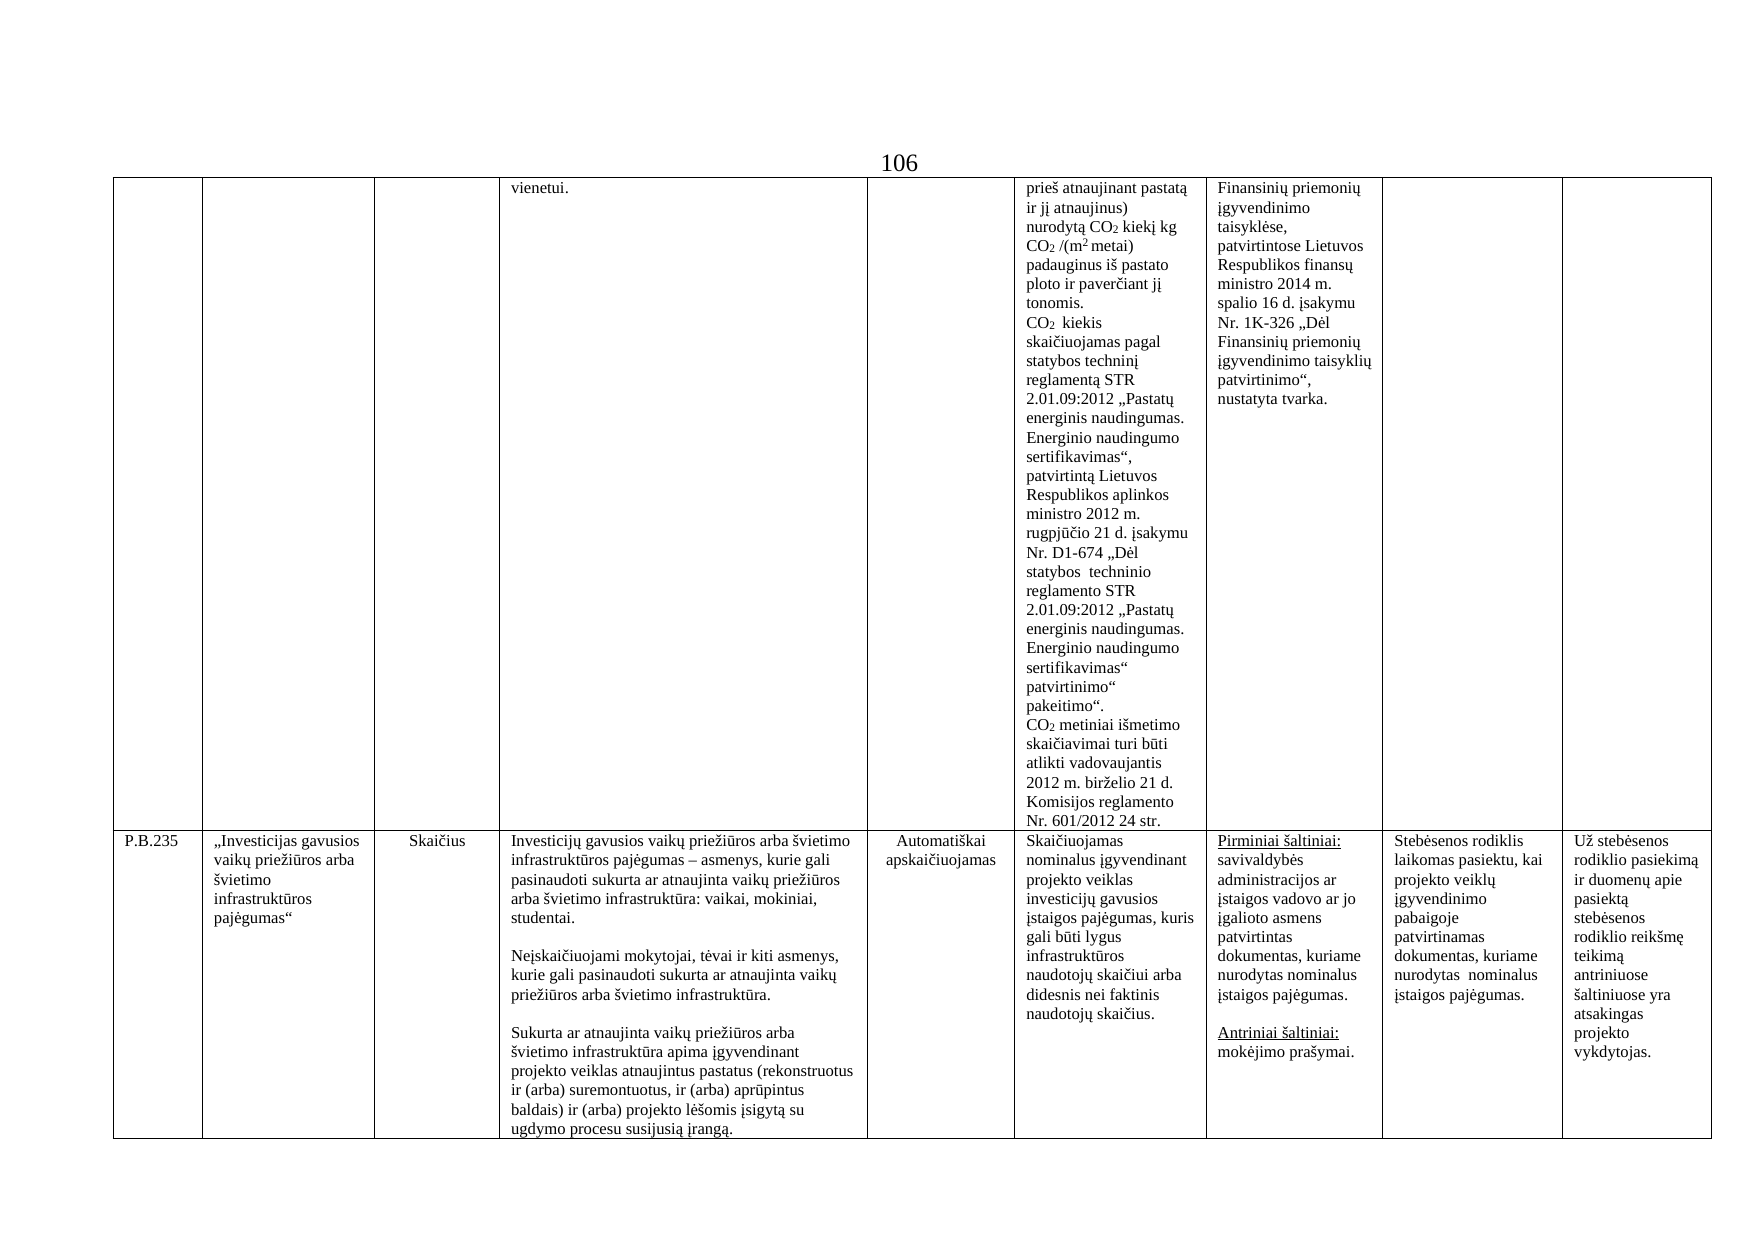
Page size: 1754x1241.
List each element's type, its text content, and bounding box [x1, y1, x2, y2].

table_cell [868, 178, 1014, 830]
table_cell prieš atnaujinant pastatą ir jį atnaujinus) nurodytą CO2 kiekį kg CO2 /(m2 metai) padauginus iš pastato ploto ir paverčiant jį tonomis. CO2 kiekis skaičiuojamas pagal statybos techninį reglamentą STR 2.01.09:2012 „Pastatų energinis naudingumas. Energinio naudingumo sertifikavimas“, patvirtintą Lietuvos Respublikos aplinkos ministro 2012 m. rugpjūčio 21 d. įsakymu Nr. D1-674 „Dėl statybos techninio reglamento STR 2.01.09:2012 „Pastatų energinis naudingumas. Energinio naudingumo sertifikavimas“ patvirtinimo“ pakeitimo“. CO2 metiniai išmetimo skaičiavimai turi būti atlikti vadovaujantis 2012 m. birželio 21 d. Komisijos reglamento Nr. 601/2012 24 str. [1015, 178, 1206, 830]
table_cell Skaičiuojamas nominalus įgyvendinant projekto veiklas investicijų gavusios įstaigos pajėgumas, kuris gali būti lygus infrastruktūros naudotojų skaičiui arba didesnis nei faktinis naudotojų skaičius. [1015, 831, 1206, 1138]
table_cell Investicijų gavusios vaikų priežiūros arba švietimo infrastruktūros pajėgumas – asmenys, kurie gali pasinaudoti sukurta ar atnaujinta vaikų priežiūros arba švietimo infrastruktūra: vaikai, mokiniai, studentai. Neįskaičiuojami mokytojai, tėvai ir kiti asmenys, kurie gali pasinaudoti sukurta ar atnaujinta vaikų priežiūros arba švietimo infrastruktūra. Sukurta ar atnaujinta vaikų priežiūros arba švietimo infrastruktūra apima įgyvendinant projekto veiklas atnaujintus pastatus (rekonstruotus ir (arba) suremontuotus, ir (arba) aprūpintus baldais) ir (arba) projekto lėšomis įsigytą su ugdymo procesu susijusią įrangą. [500, 831, 867, 1138]
table_cell [114, 178, 202, 830]
table_cell [203, 178, 374, 830]
table_cell [1563, 178, 1711, 830]
table_cell Finansinių priemonių įgyvendinimo taisyklėse, patvirtintose Lietuvos Respublikos finansų ministro 2014 m. spalio 16 d. įsakymu Nr. 1K-326 „Dėl Finansinių priemonių įgyvendinimo taisyklių patvirtinimo“, nustatyta tvarka. [1207, 178, 1382, 830]
table_cell „Investicijas gavusios vaikų priežiūros arba švietimo infrastruktūros pajėgumas“ [203, 831, 374, 1138]
table_cell [1383, 178, 1562, 830]
table_cell [375, 178, 499, 830]
table_cell Skaičius [375, 831, 499, 1138]
table_cell Už stebėsenos rodiklio pasiekimą ir duomenų apie pasiektą stebėsenos rodiklio reikšmę teikimą antriniuose šaltiniuose yra atsakingas projekto vykdytojas. [1563, 831, 1711, 1138]
table_cell Automatiškai apskaičiuojamas [868, 831, 1014, 1138]
table_cell Pirminiai šaltiniai: savivaldybės administracijos ar įstaigos vadovo ar jo įgalioto asmens patvirtintas dokumentas, kuriame nurodytas nominalus įstaigos pajėgumas. Antriniai šaltiniai: mokėjimo prašymai. [1207, 831, 1382, 1138]
table_cell P.B.235 [114, 831, 202, 1138]
table_cell Stebėsenos rodiklis laikomas pasiektu, kai projekto veiklų įgyvendinimo pabaigoje patvirtinamas dokumentas, kuriame nurodytas nominalus įstaigos pajėgumas. [1383, 831, 1562, 1138]
table_cell vienetui. [500, 178, 867, 830]
